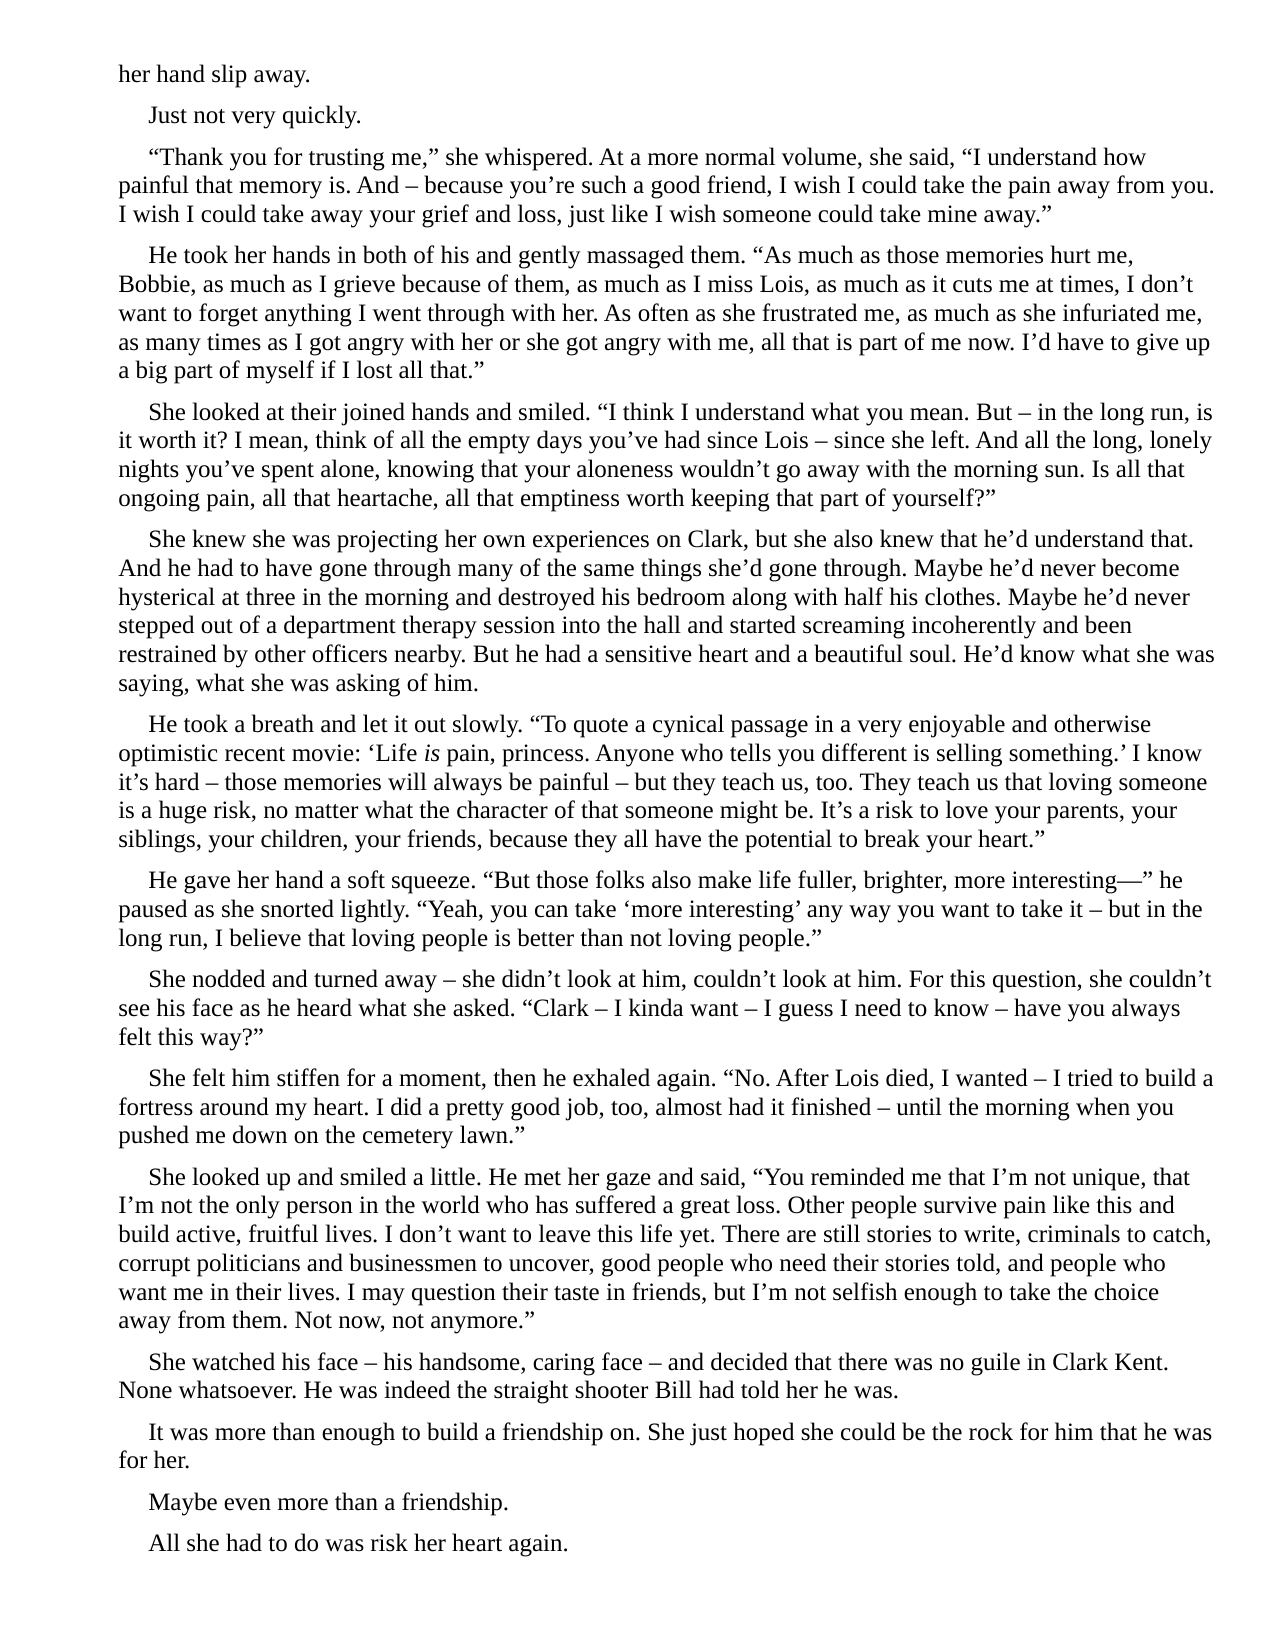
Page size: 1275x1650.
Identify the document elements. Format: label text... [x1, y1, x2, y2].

text He gave her hand a soft squeeze. “But those folks also make life fuller, brighter, more interesting—” he paused as she snorted lightly. “Yeah, you can take ‘more interesting’ any way you want to take it – but in the long run, I believe that loving people is better than not loving people.” [118, 865, 1216, 952]
text She felt him stiffen for a moment, then he exhaled again. “No. After Lois died, I wanted – I tried to build a fortress around my heart. I did a pretty good job, too, almost had it finished – until the morning when you pushed me down on the cemetery lawn.” [118, 1063, 1216, 1149]
text “Thank you for trusting me,” she whispered. At a more normal volume, she said, “I understand how painful that memory is. And – because you’re such a good friend, I wish I could take the pain away from you. I wish I could take away your grief and loss, just like I wish someone could take mine away.” [118, 142, 1216, 228]
text She nodded and turned away – she didn’t look at him, couldn’t look at him. For this question, she couldn’t see his face as he heard what she asked. “Clark – I kinda want – I guess I need to know – have you always felt this way?” [118, 964, 1216, 1050]
text She watched his face – his handsome, caring face – and decided that there was no guile in Clark Kent. None whatsoever. He was indeed the straight shooter Bill had told her he was. [118, 1347, 1216, 1404]
text Just not very quickly. [118, 100, 1216, 129]
text her hand slip away. [118, 59, 1216, 88]
text She looked at their joined hands and smiled. “I think I understand what you mean. But – in the long run, is it worth it? I mean, think of all the empty days you’ve had since Lois – since she left. And all the long, lonely nights you’ve spent alone, knowing that your aloneness wouldn’t go away with the morning sun. Is all that ongoing pain, all that heartache, all that emptiness worth keeping that part of yourself?” [118, 397, 1216, 512]
text He took her hands in both of his and gently massaged them. “As much as those memories hurt me, Bobbie, as much as I grieve because of them, as much as I miss Lois, as much as it cuts me at times, I don’t want to forget anything I went through with her. As often as she frustrated me, as much as she infuriated me, as many times as I got angry with her or she got angry with me, all that is part of me now. I’d have to give up a big part of myself if I lost all that.” [118, 240, 1216, 384]
text She looked up and smiled a little. He met her gaze and said, “You reminded me that I’m not unique, that I’m not the only person in the world who has suffered a great loss. Other people survive pain like this and build active, fruitful lives. I don’t want to leave this life yet. There are still stories to write, criminals to catch, corrupt politicians and businessmen to uncover, good people who need their stories told, and people who want me in their lives. I may question their taste in friends, but I’m not selfish enough to take the choice away from them. Not now, not anymore.” [118, 1162, 1216, 1334]
text He took a breath and let it out slowly. “To quote a cynical passage in a very enjoyable and otherwise optimistic recent movie: ‘Life is pain, princess. Anyone who tells you different is selling something.’ I know it’s hard – those memories will always be painful – but they teach us, too. They teach us that loving someone is a huge risk, no matter what the character of that someone might be. It’s a risk to love your parents, your siblings, your children, your friends, because they all have the potential to break your heart.” [118, 709, 1216, 853]
text Maybe even more than a friendship. [118, 1487, 1216, 1515]
text All she had to do was risk her heart again. [118, 1528, 1216, 1557]
text It was more than enough to build a friendship on. She just hoped she could be the rock for him that he was for her. [118, 1417, 1216, 1474]
text She knew she was projecting her own experiences on Clark, but she also knew that he’d understand that. And he had to have gone through many of the same things she’d gone through. Maybe he’d never become hysterical at three in the morning and destroyed his bedroom along with half his clothes. Maybe he’d never stepped out of a department therapy session into the hall and started screaming incoherently and been restrained by other officers nearby. But he had a sensitive heart and a beautiful soul. He’d know what she was saying, what she was asking of him. [118, 524, 1216, 697]
